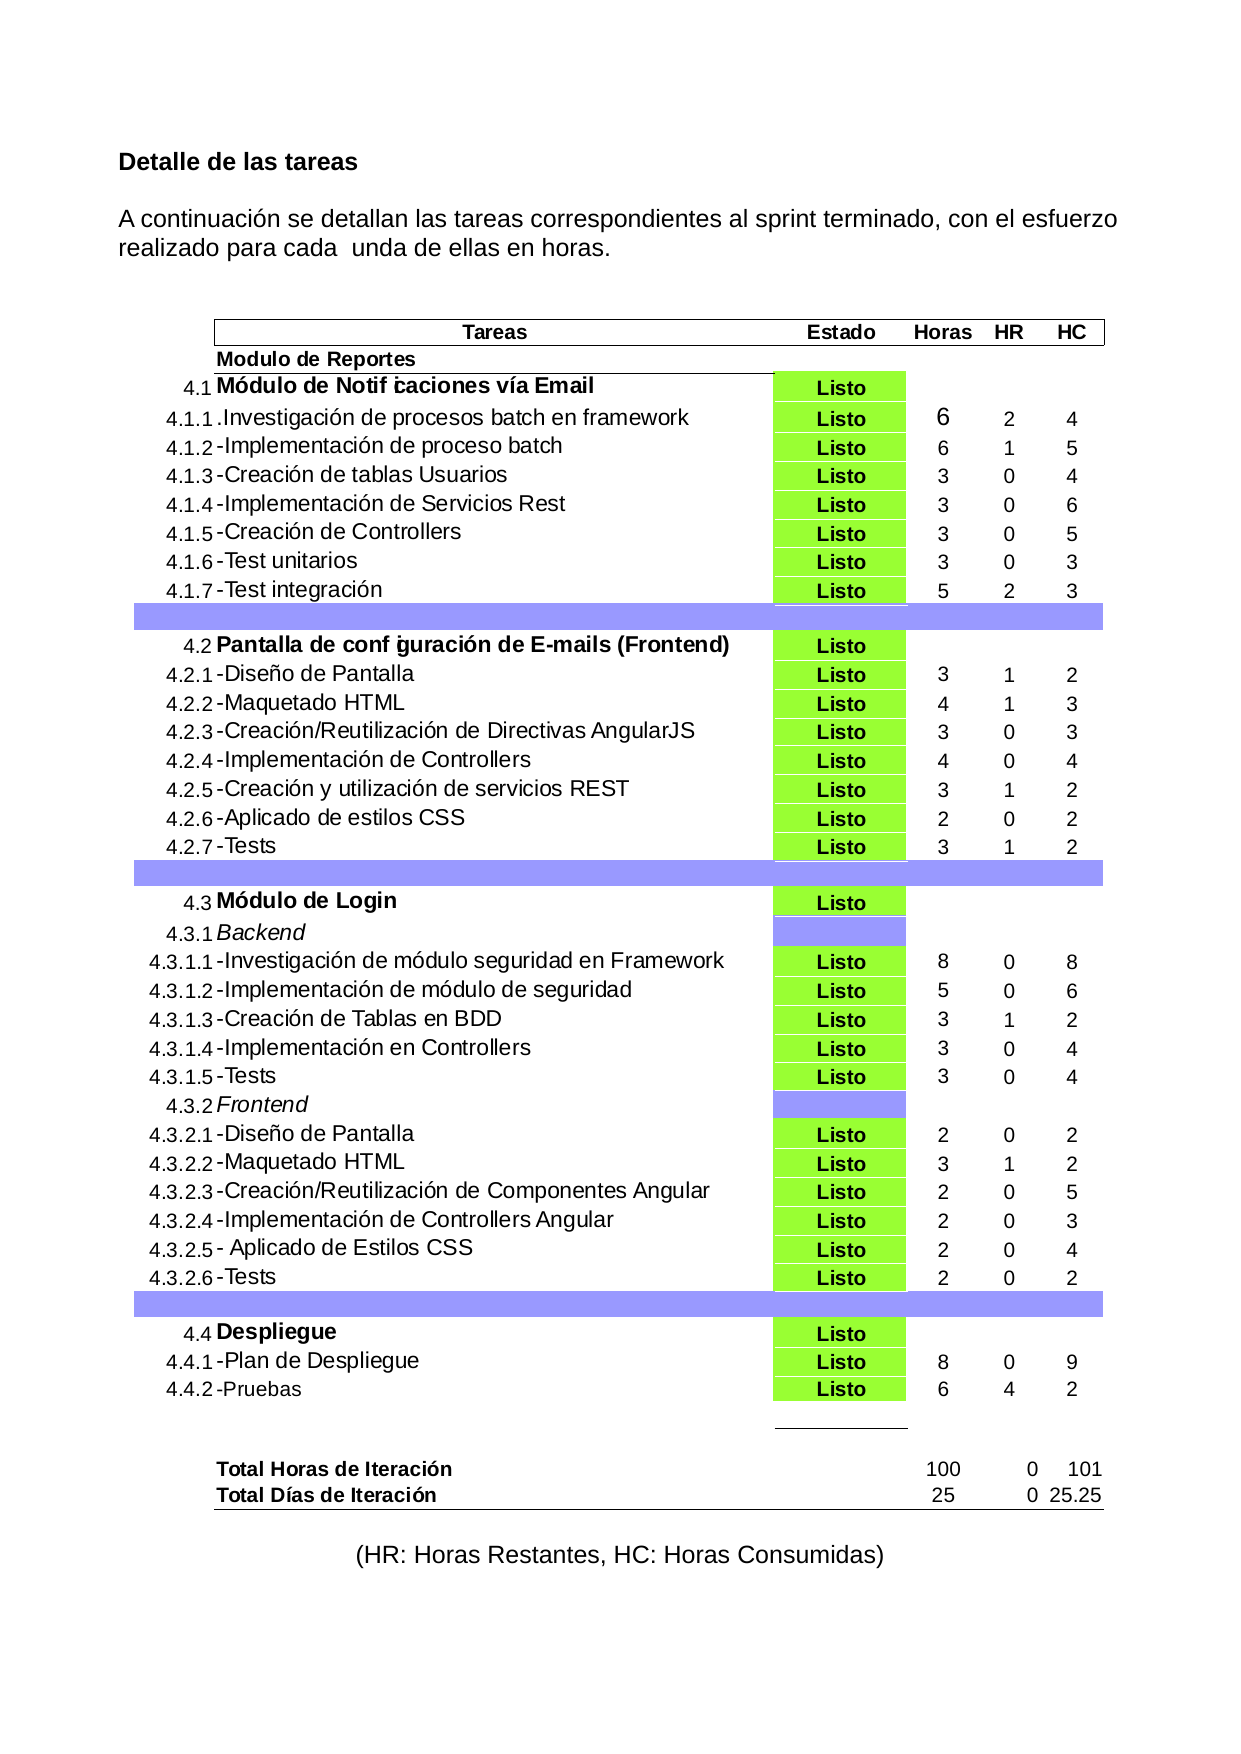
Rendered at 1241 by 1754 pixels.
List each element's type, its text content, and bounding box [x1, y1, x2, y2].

text A continuación se detallan las tareas correspondientes al sprint terminado, con el esfuerzo realizado para cada unda de ellas en horas. [118, 204, 1122, 262]
text Detalle de las tareas [118, 147, 1122, 176]
text (HR: Horas Restantes, HC: Horas Consumidas) [118, 1540, 1122, 1569]
